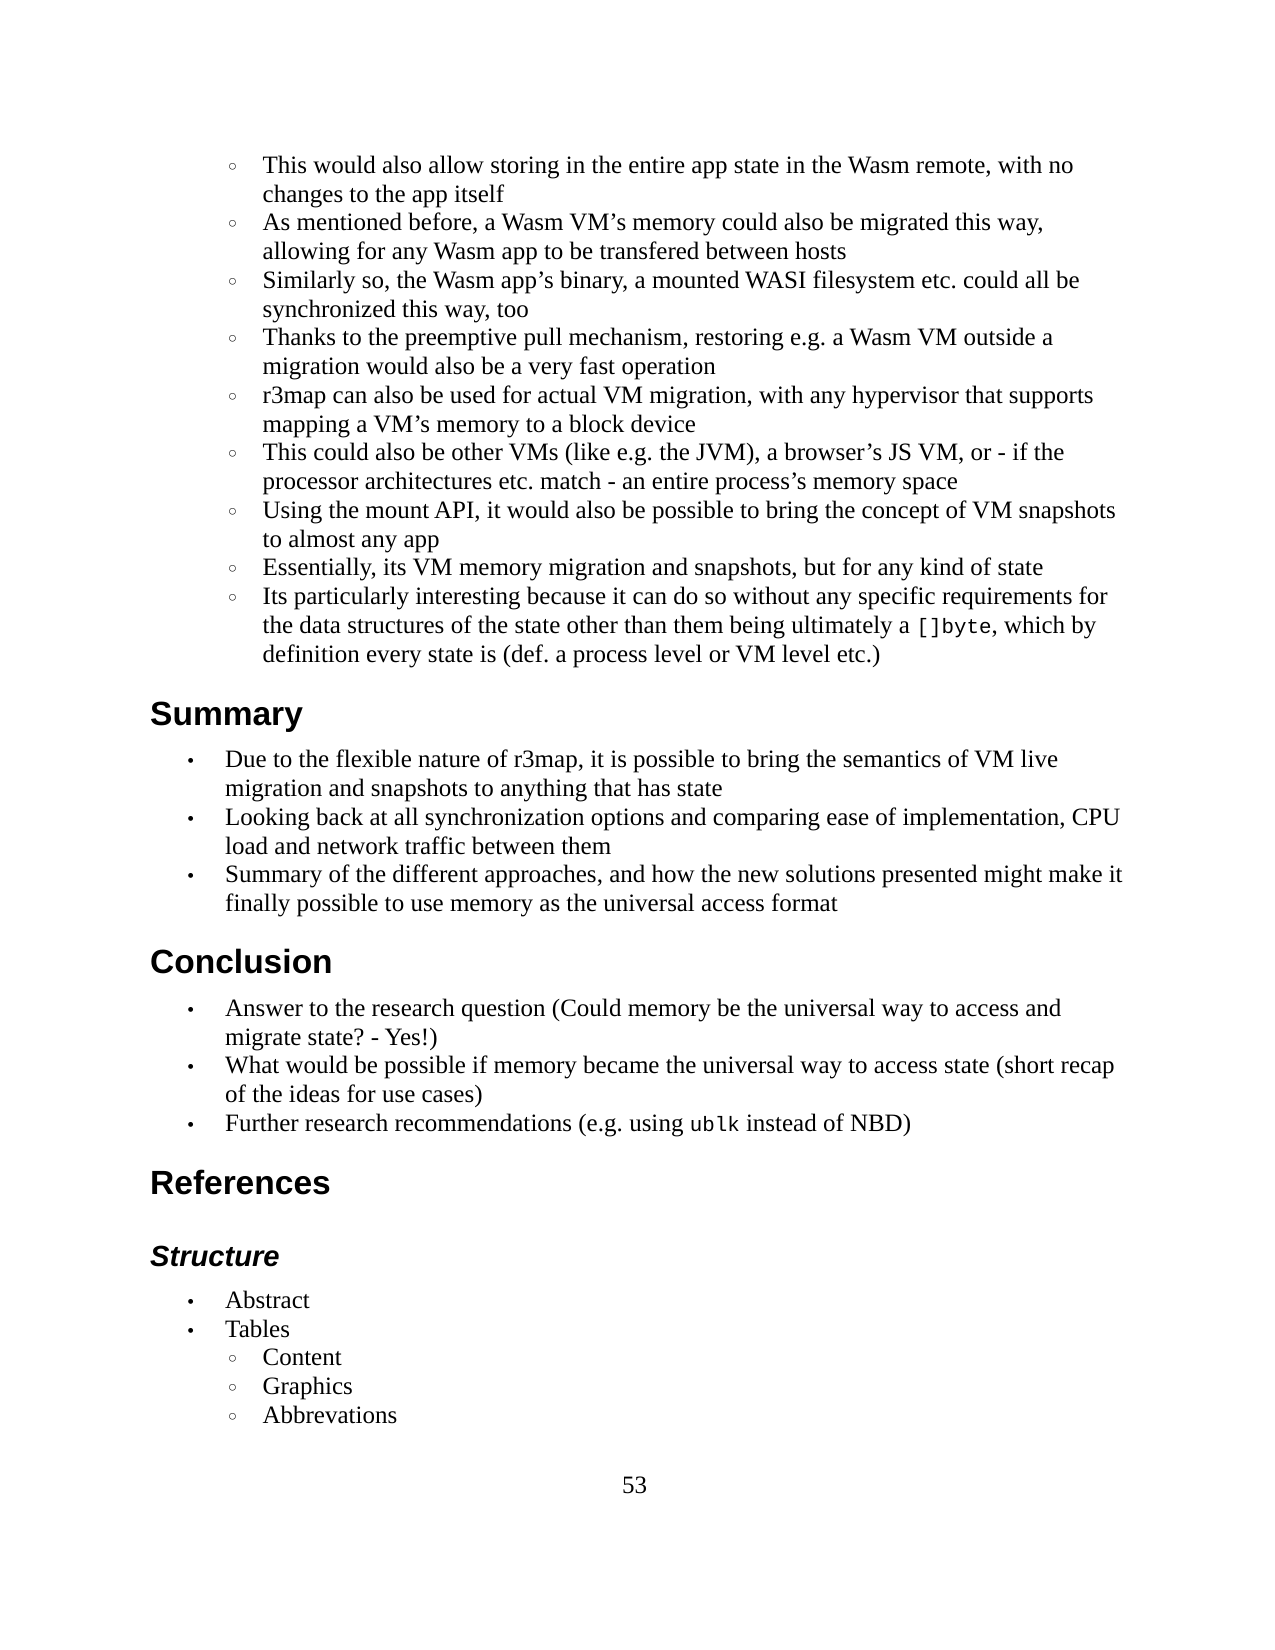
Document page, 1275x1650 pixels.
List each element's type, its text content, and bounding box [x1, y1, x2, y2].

list Graphics [225, 1371, 1125, 1400]
subtitle Structure [150, 1239, 1125, 1272]
subtitle Summary [150, 693, 1125, 732]
list Thanks to the preemptive pull mechanism, restoring e.g. a Wasm VM outside a migration would also be a very fast operation [225, 322, 1125, 380]
subtitle References [150, 1163, 1125, 1201]
list Its particularly interesting because it can do so without any specific requirements for the data structures of the state other than them being ultimately a []byte, which by definition every state is (def. a process level or VM level etc.) [225, 581, 1125, 668]
list Summary of the different approaches, and how the new solutions presented might make it finally possible to use memory as the universal access format [187, 859, 1125, 917]
list Using the mount API, it would also be possible to bring the concept of VM snapshots to almost any app [225, 495, 1125, 552]
list This would also allow storing in the entire app state in the Wasm remote, with no changes to the app itself [225, 150, 1125, 207]
list Essentially, its VM memory migration and snapshots, but for any kind of state [225, 552, 1125, 581]
list Abbrevations [225, 1400, 1125, 1429]
subtitle Conclusion [150, 942, 1125, 981]
list Answer to the research question (Could memory be the universal way to access and migrate state? - Yes!) [187, 993, 1125, 1051]
list Similarly so, the Wasm app’s binary, a mounted WASI filesystem etc. could all be synchronized this way, too [225, 265, 1125, 322]
list Further research recommendations (e.g. using ublk instead of NBD) [187, 1108, 1125, 1138]
list As mentioned before, a Wasm VM’s memory could also be migrated this way, allowing for any Wasm app to be transfered between hosts [225, 207, 1125, 265]
list Due to the flexible nature of r3map, it is possible to bring the semantics of VM live migration and snapshots to anything that has state [187, 744, 1125, 802]
list Looking back at all synchronization options and comparing ease of implementation, CPU load and network traffic between them [187, 802, 1125, 859]
list Abstract [187, 1285, 1125, 1314]
list Tables [187, 1314, 1125, 1342]
list This could also be other VMs (like e.g. the JVM), a browser’s JS VM, or - if the processor architectures etc. match - an entire process’s memory space [225, 437, 1125, 495]
list r3map can also be used for actual VM migration, with any hypervisor that supports mapping a VM’s memory to a block device [225, 380, 1125, 437]
list Content [225, 1342, 1125, 1371]
list What would be possible if memory became the universal way to access state (short recap of the ideas for use cases) [187, 1051, 1125, 1108]
